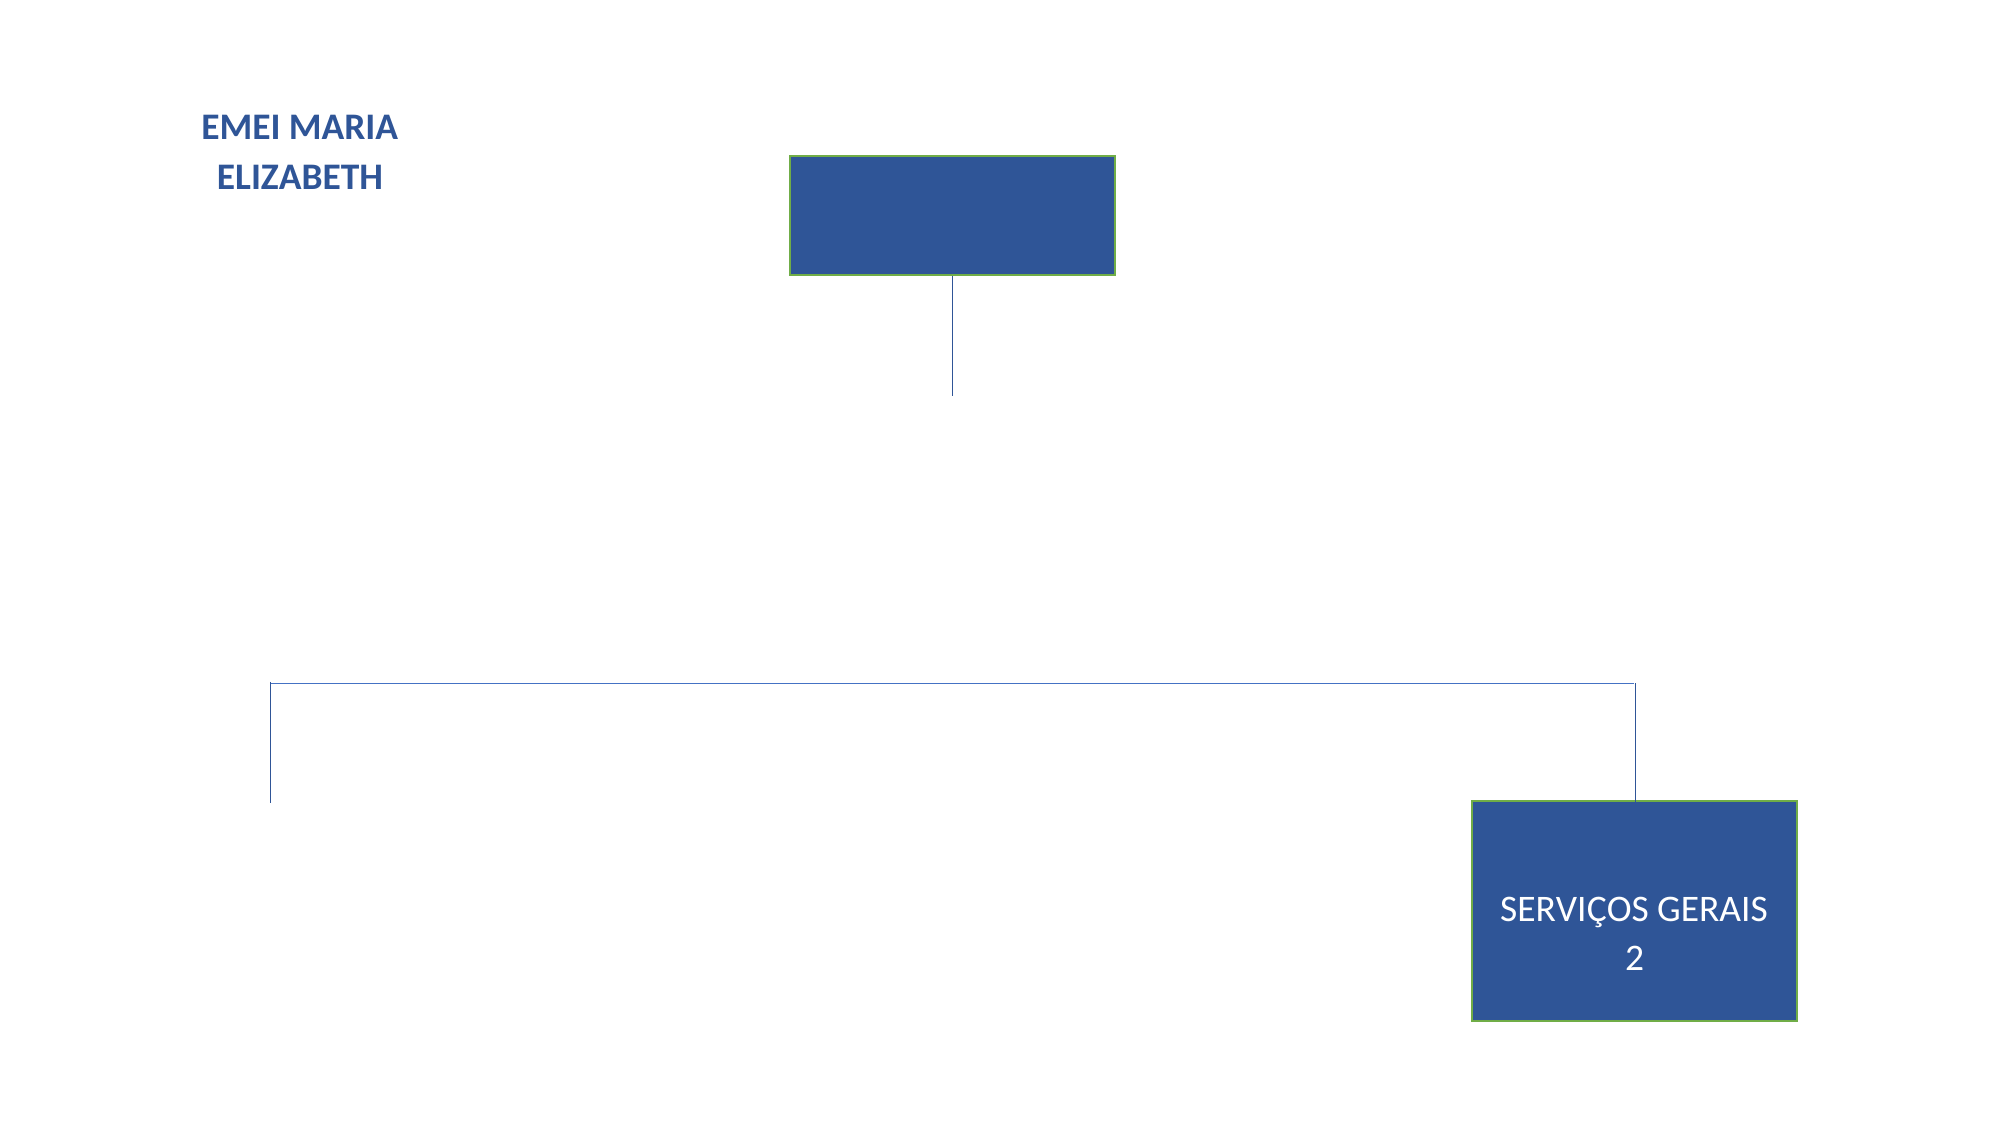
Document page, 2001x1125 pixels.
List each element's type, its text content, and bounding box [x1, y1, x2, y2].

text EMEI MARIA [201, 103, 590, 149]
text ELIZABETH [216, 153, 590, 199]
